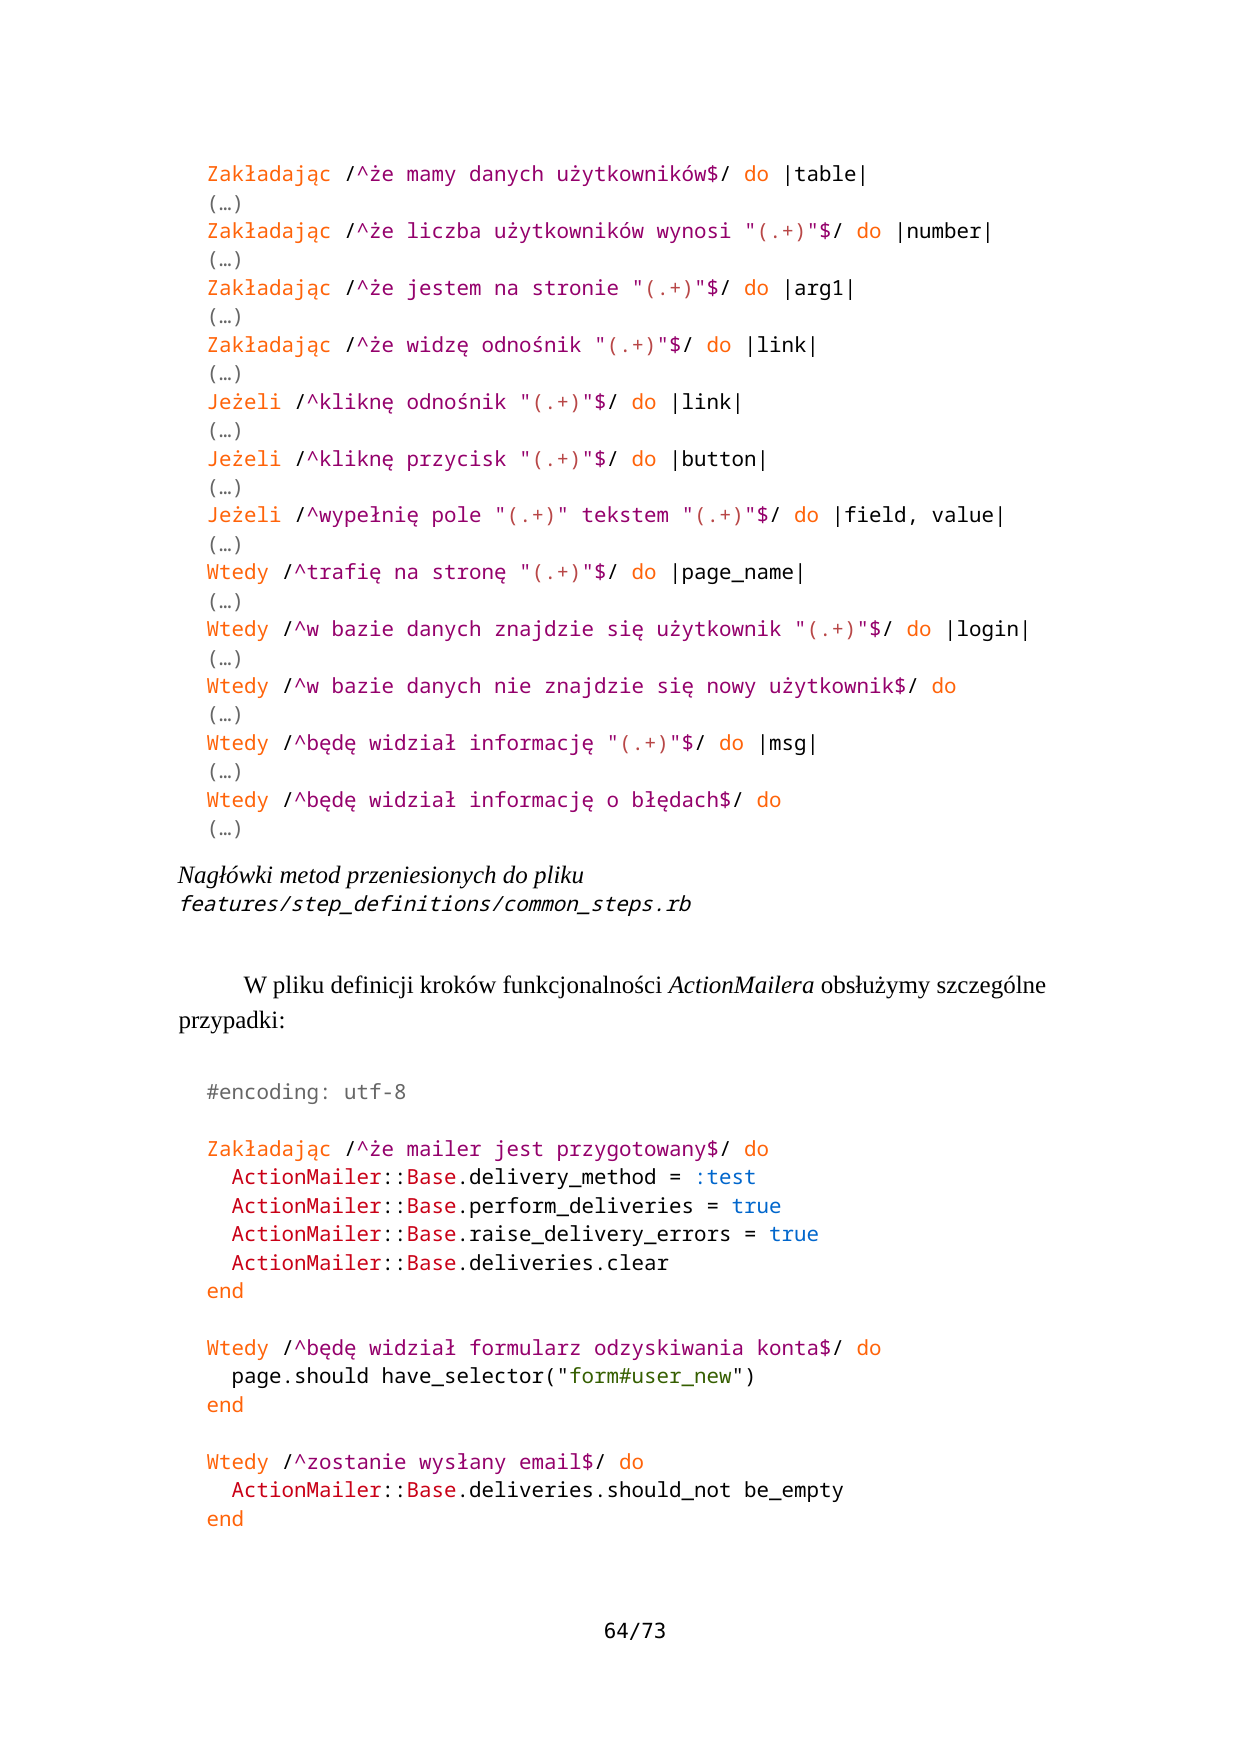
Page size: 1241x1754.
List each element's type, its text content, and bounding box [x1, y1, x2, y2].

table_header #encoding: utf-8 Zakładając /^że mailer jest przygotowany$/ do ActionMailer::Base.delivery_method = :test ActionMailer::Base.perform_deliveries = true ActionMailer::Base.raise_delivery_errors = true ActionMailer::Base.deliveries.clear end Wtedy /^będę widział formularz odzyskiwania konta$/ do page.should have_selector("form#user_new") end Wtedy /^zostanie wysłany email$/ do ActionMailer::Base.deliveries.should_not be_empty end [177, 1071, 1093, 1566]
text W pliku definicji kroków funkcjonalności ActionMailera obsłużymy szczególne przypadki: [178, 965, 1093, 1036]
table_header Zakładając /^że mamy danych użytkowników$/ do |table| (…) Zakładając /^że liczba użytkowników wynosi "(.+)"$/ do |number| (…) Zakładając /^że jestem na stronie "(.+)"$/ do |arg1| (…) Zakładając /^że widzę odnośnik "(.+)"$/ do |link| (…) Jeżeli /^kliknę odnośnik "(.+)"$/ do |link| (…) Jeżeli /^kliknę przycisk "(.+)"$/ do |button| (…) Jeżeli /^wypełnię pole "(.+)" tekstem "(.+)"$/ do |field, value| (…) Wtedy /^trafię na stronę "(.+)"$/ do |page_name| (…) Wtedy /^w bazie danych znajdzie się użytkownik "(.+)"$/ do |login| (…) Wtedy /^w bazie danych nie znajdzie się nowy użytkownik$/ do (…) Wtedy /^będę widział informację "(.+)"$/ do |msg| (…) Wtedy /^będę widział informację o błędach$/ do (…) [177, 154, 1093, 847]
text Nagłówki metod przeniesionych do pliku features/step_definitions/common_steps.rb [177, 860, 1093, 917]
